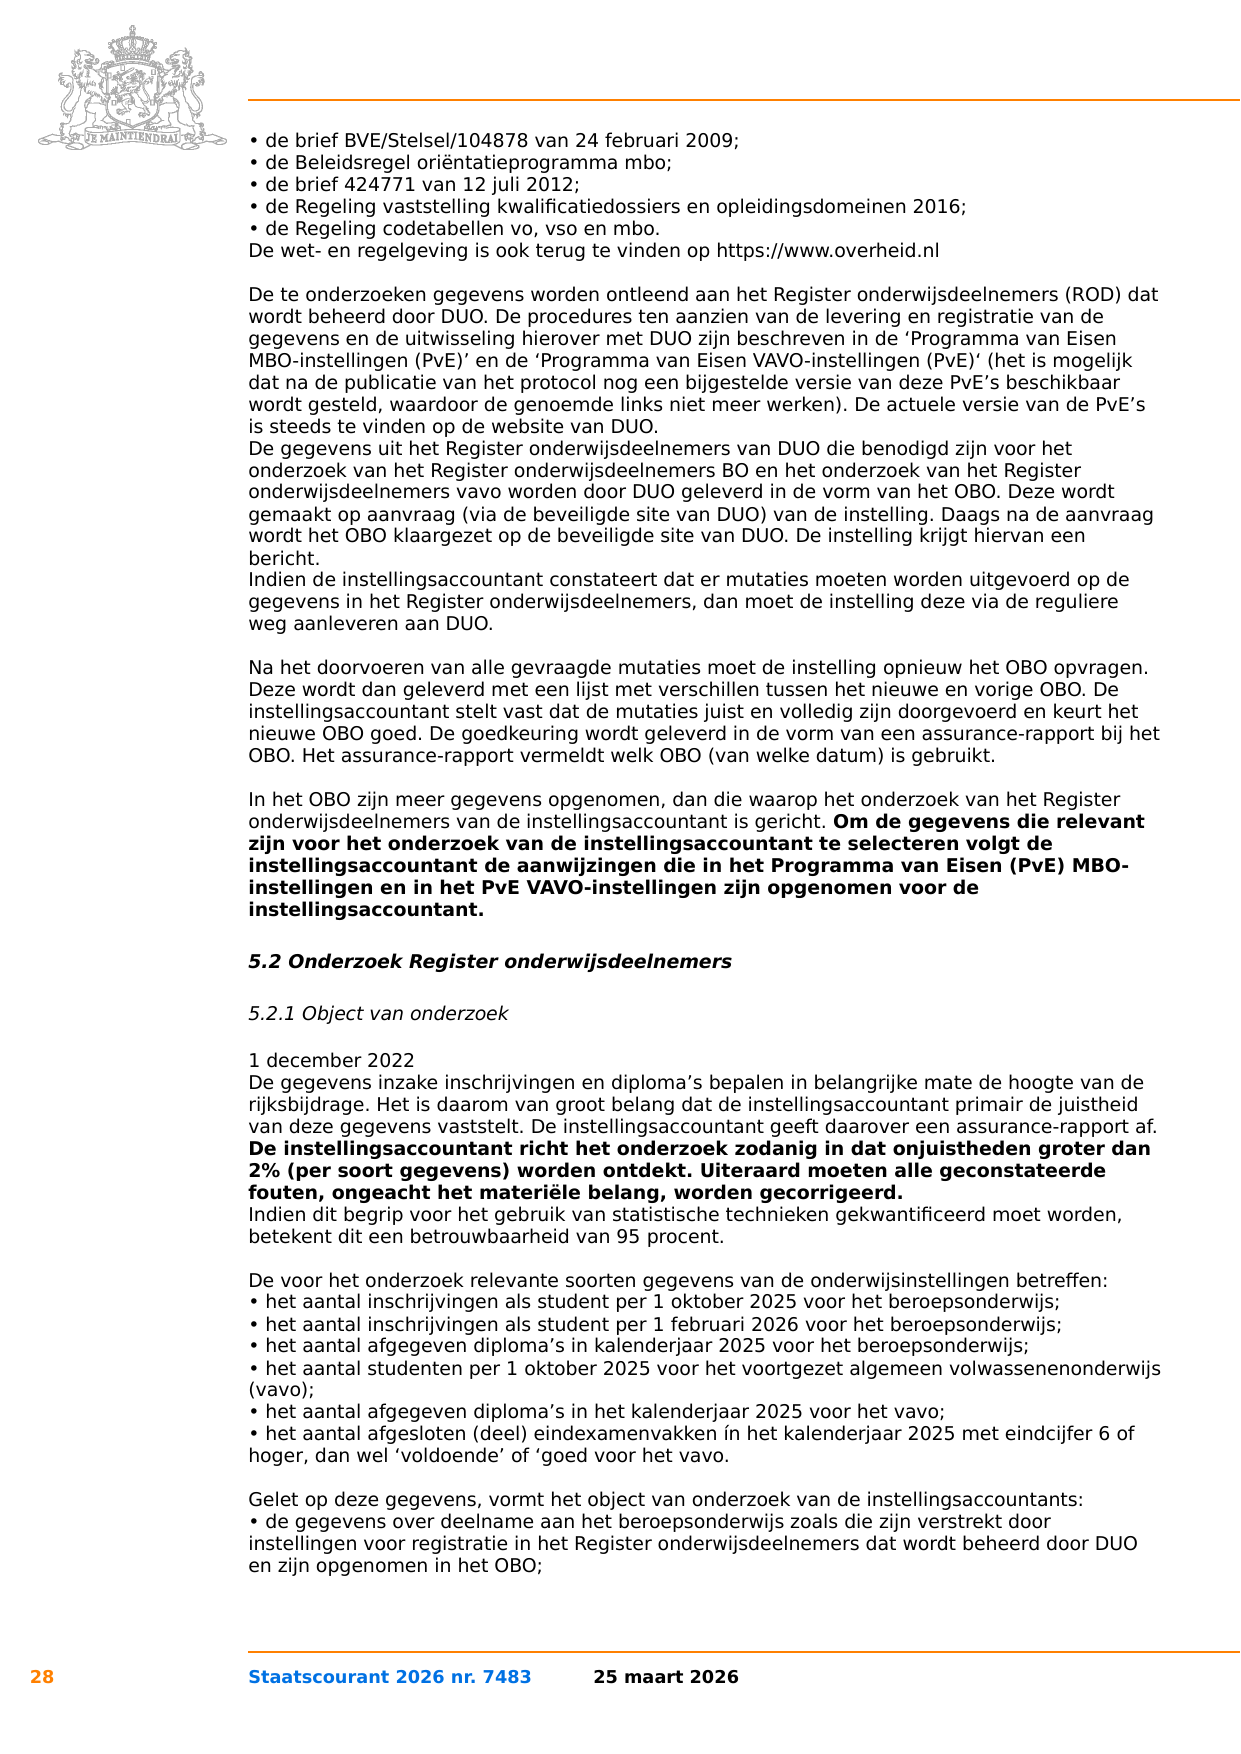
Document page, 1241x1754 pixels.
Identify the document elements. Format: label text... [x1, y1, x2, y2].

text • het aantal afgegeven diploma’s in het kalenderjaar 2025 voor het vavo; [248, 1401, 1163, 1423]
text • het aantal afgesloten (deel) eindexamenvakken ín het kalenderjaar 2025 met eindcijfer 6 of hoger, dan wel ‘voldoende’ of ‘goed voor het vavo. [248, 1423, 1163, 1467]
text • het aantal afgegeven diploma’s in kalenderjaar 2025 voor het beroepsonderwijs; [248, 1335, 1163, 1357]
text Indien de instellingsaccountant constateert dat er mutaties moeten worden uitgevoerd op de gegevens in het Register onderwijsdeelnemers, dan moet de instelling deze via de reguliere weg aanleveren aan DUO. [248, 569, 1163, 635]
text De gegevens uit het Register onderwijsdeelnemers van DUO die benodigd zijn voor het onderzoek van het Register onderwijsdeelnemers BO en het onderzoek van het Register onderwijsdeelnemers vavo worden door DUO geleverd in de vorm van het OBO. Deze wordt gemaakt op aanvraag (via de beveiligde site van DUO) van de instelling. Daags na de aanvraag wordt het OBO klaargezet op de beveiligde site van DUO. De instelling krijgt hiervan een bericht. [248, 437, 1163, 569]
text • het aantal studenten per 1 oktober 2025 voor het voortgezet algemeen volwassenenonderwijs (vavo); [248, 1357, 1163, 1401]
text • de brief BVE/Stelsel/104878 van 24 februari 2009; [248, 130, 1163, 152]
text 1 december 2022 [248, 1050, 1163, 1072]
text • de gegevens over deelname aan het beroepsonderwijs zoals die zijn verstrekt door instellingen voor registratie in het Register onderwijsdeelnemers dat wordt beheerd door DUO en zijn opgenomen in het OBO; [248, 1511, 1163, 1577]
subtitle 5.2 Onderzoek Register onderwijsdeelnemers [248, 951, 1163, 973]
text In het OBO zijn meer gegevens opgenomen, dan die waarop het onderzoek van het Register onderwijsdeelnemers van de instellingsaccountant is gericht. Om de gegevens die relevant zijn voor het onderzoek van de instellingsaccountant te selecteren volgt de instellingsaccountant de aanwijzingen die in het Programma van Eisen (PvE) MBO-instellingen en in het PvE VAVO-instellingen zijn opgenomen voor de instellingsaccountant. [248, 789, 1163, 921]
text De instellingsaccountant richt het onderzoek zodanig in dat onjuistheden groter dan 2% (per soort gegevens) worden ontdekt. Uiteraard moeten alle geconstateerde fouten, ongeacht het materiële belang, worden gecorrigeerd. [248, 1138, 1163, 1204]
text Indien dit begrip voor het gebruik van statistische technieken gekwantificeerd moet worden, betekent dit een betrouwbaarheid van 95 procent. [248, 1204, 1163, 1248]
text • het aantal inschrijvingen als student per 1 februari 2026 voor het beroepsonderwijs; [248, 1313, 1163, 1335]
text De te onderzoeken gegevens worden ontleend aan het Register onderwijsdeelnemers (ROD) dat wordt beheerd door DUO. De procedures ten aanzien van de levering en registratie van de gegevens en de uitwisseling hierover met DUO zijn beschreven in de ‘Programma van Eisen MBO-instellingen (PvE)’ en de ‘Programma van Eisen VAVO-instellingen (PvE)‘ (het is mogelijk dat na de publicatie van het protocol nog een bijgestelde versie van deze PvE’s beschikbaar wordt gesteld, waardoor de genoemde links niet meer werken). De actuele versie van de PvE’s is steeds te vinden op de website van DUO. [248, 284, 1163, 437]
text De wet- en regelgeving is ook terug te vinden op https://www.overheid.nl [248, 240, 1163, 262]
picture [38, 25, 227, 150]
text Na het doorvoeren van alle gevraagde mutaties moet de instelling opnieuw het OBO opvragen. Deze wordt dan geleverd met een lijst met verschillen tussen het nieuwe en vorige OBO. De instellingsaccountant stelt vast dat de mutaties juist en volledig zijn doorgevoerd en keurt het nieuwe OBO goed. De goedkeuring wordt geleverd in de vorm van een assurance-rapport bij het OBO. Het assurance-rapport vermeldt welk OBO (van welke datum) is gebruikt. [248, 657, 1163, 767]
text Gelet op deze gegevens, vormt het object van onderzoek van de instellingsaccountants: [248, 1489, 1163, 1511]
text • de Beleidsregel oriëntatieprogramma mbo; [248, 152, 1163, 174]
text • de Regeling codetabellen vo, vso en mbo. [248, 218, 1163, 240]
text De voor het onderzoek relevante soorten gegevens van de onderwijsinstellingen betreffen: [248, 1269, 1163, 1291]
text • het aantal inschrijvingen als student per 1 oktober 2025 voor het beroepsonderwijs; [248, 1291, 1163, 1313]
text • de Regeling vaststelling kwalificatiedossiers en opleidingsdomeinen 2016; [248, 196, 1163, 218]
text De gegevens inzake inschrijvingen en diploma’s bepalen in belangrijke mate de hoogte van de rijksbijdrage. Het is daarom van groot belang dat de instellingsaccountant primair de juistheid van deze gegevens vaststelt. De instellingsaccountant geeft daarover een assurance-rapport af. [248, 1072, 1163, 1138]
subtitle 5.2.1 Object van onderzoek [248, 1003, 1163, 1025]
text • de brief 424771 van 12 juli 2012; [248, 174, 1163, 196]
